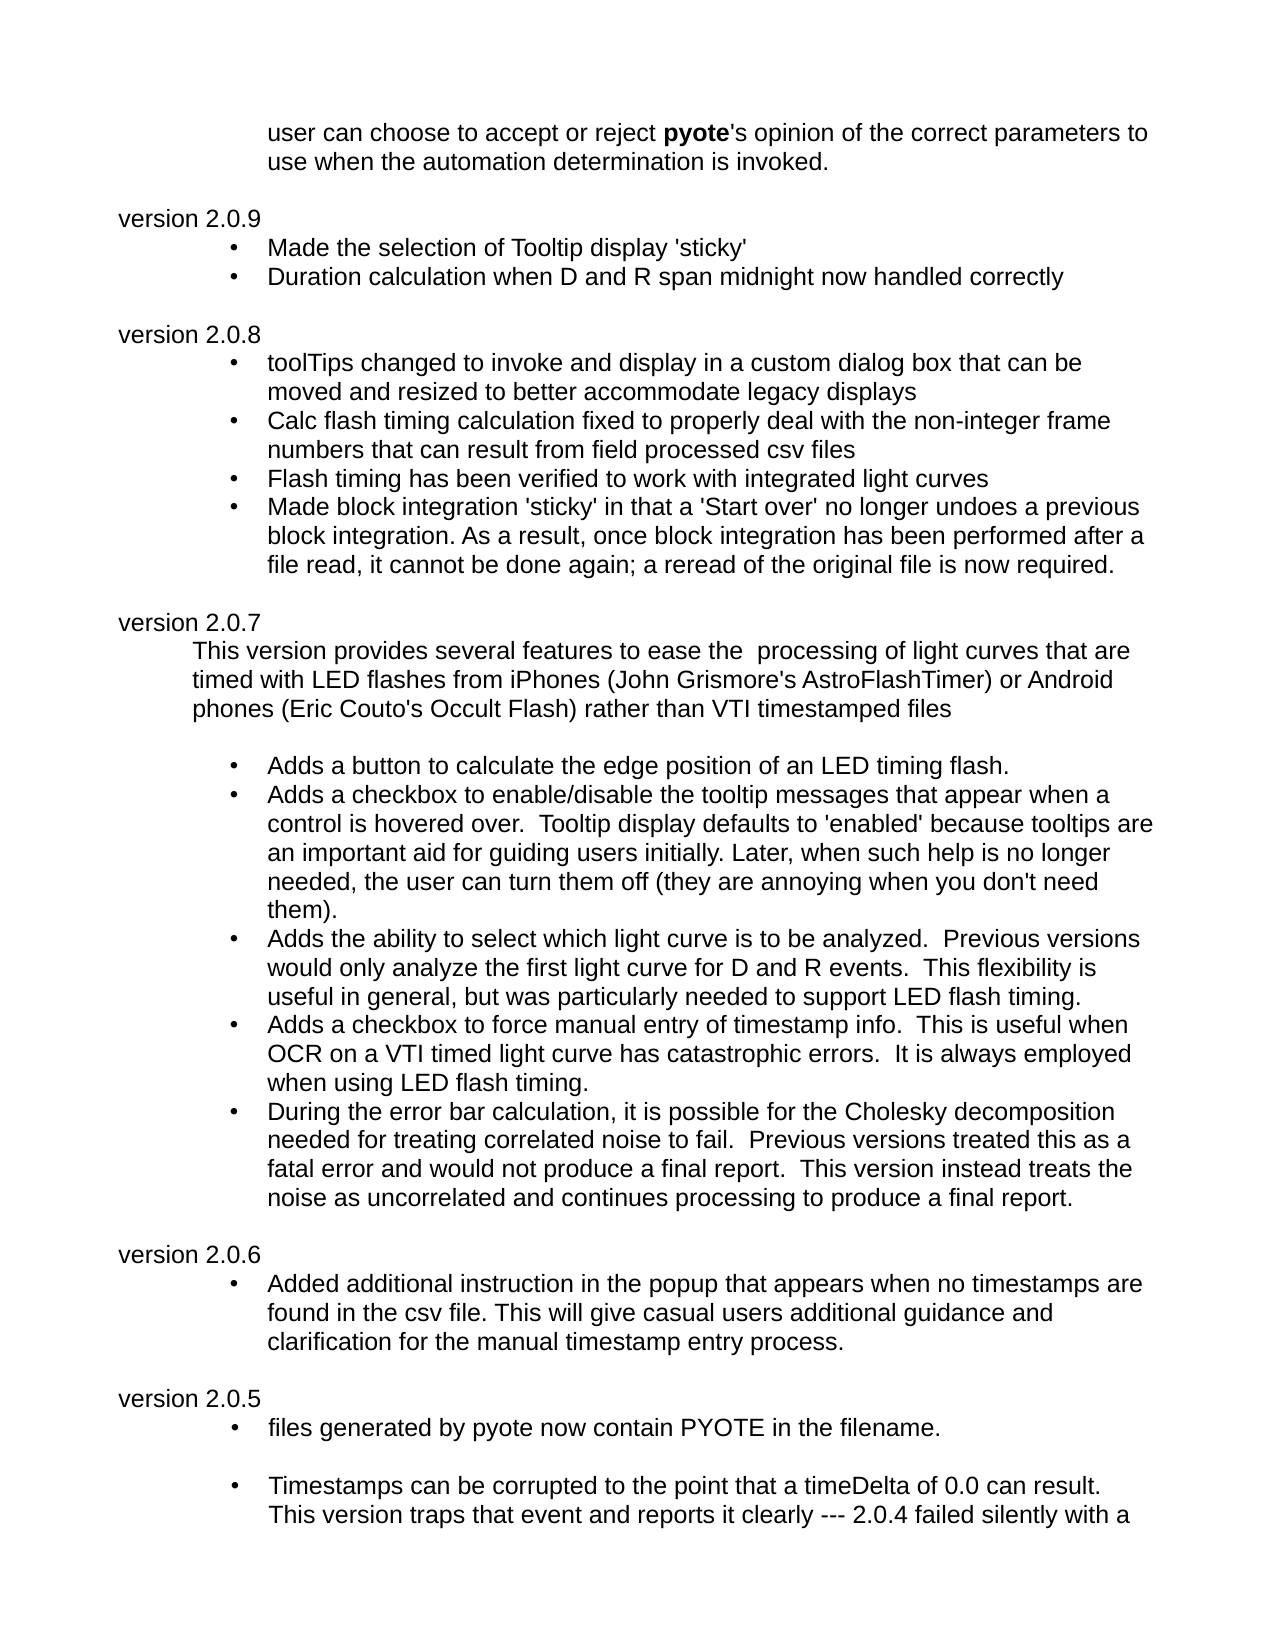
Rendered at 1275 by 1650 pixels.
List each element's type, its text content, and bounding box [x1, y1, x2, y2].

list Calc flash timing calculation fixed to properly deal with the non-integer frame numbers that can result from field processed csv files [229, 406, 1157, 463]
list Adds the ability to select which light curve is to be analyzed. Previous versions would only analyze the first light curve for D and R events. This flexibility is useful in general, but was particularly needed to support LED flash timing. [229, 924, 1157, 1010]
list Adds a button to calculate the edge position of an LED timing flash. [229, 751, 1157, 780]
text version 2.0.9 [118, 204, 1157, 233]
list Duration calculation when D and R span midnight now handled correctly [229, 262, 1157, 291]
list Made block integration 'sticky' in that a 'Start over' no longer undoes a previous block integration. As a result, once block integration has been performed after a file read, it cannot be done again; a reread of the original file is now required. [229, 492, 1157, 607]
list Made the selection of Tooltip display 'sticky' [229, 233, 1157, 262]
text version 2.0.7 [118, 607, 1157, 636]
list Flash timing has been verified to work with integrated light curves [229, 463, 1157, 492]
text version 2.0.5 [118, 1384, 1157, 1413]
list toolTips changed to invoke and display in a custom dialog box that can be moved and resized to better accommodate legacy displays [229, 348, 1157, 406]
list user can choose to accept or reject pyote's opinion of the correct parameters to use when the automation determination is invoked. [229, 118, 1157, 204]
list During the error bar calculation, it is possible for the Cholesky decomposition needed for treating correlated noise to fail. Previous versions treated this as a fatal error and would not produce a final report. This version instead treats the noise as uncorrelated and continues processing to produce a final report. [229, 1097, 1157, 1212]
list Adds a checkbox to enable/disable the tooltip messages that appear when a control is hovered over. Tooltip display defaults to 'enabled' because tooltips are an important aid for guiding users initially. Later, when such help is no longer needed, the user can turn them off (they are annoying when you don't need them). [229, 780, 1157, 924]
list files generated by pyote now contain PYOTE in the filename. [231, 1413, 1157, 1471]
list Adds a checkbox to force manual entry of timestamp info. This is useful when OCR on a VTI timed light curve has catastrophic errors. It is always employed when using LED flash timing. [229, 1010, 1157, 1097]
text version 2.0.8 [118, 319, 1157, 348]
text This version provides several features to ease the processing of light curves that are timed with LED flashes from iPhones (John Grismore's AstroFlashTimer) or Android phones (Eric Couto's Occult Flash) rather than VTI timestamped files [192, 636, 1157, 722]
list Added additional instruction in the popup that appears when no timestamps are found in the csv file. This will give casual users additional guidance and clarification for the manual timestamp entry process. [229, 1269, 1157, 1384]
text version 2.0.6 [118, 1241, 1157, 1269]
list Timestamps can be corrupted to the point that a timeDelta of 0.0 can result. This version traps that event and reports it clearly --- 2.0.4 failed silently with a [231, 1471, 1157, 1528]
